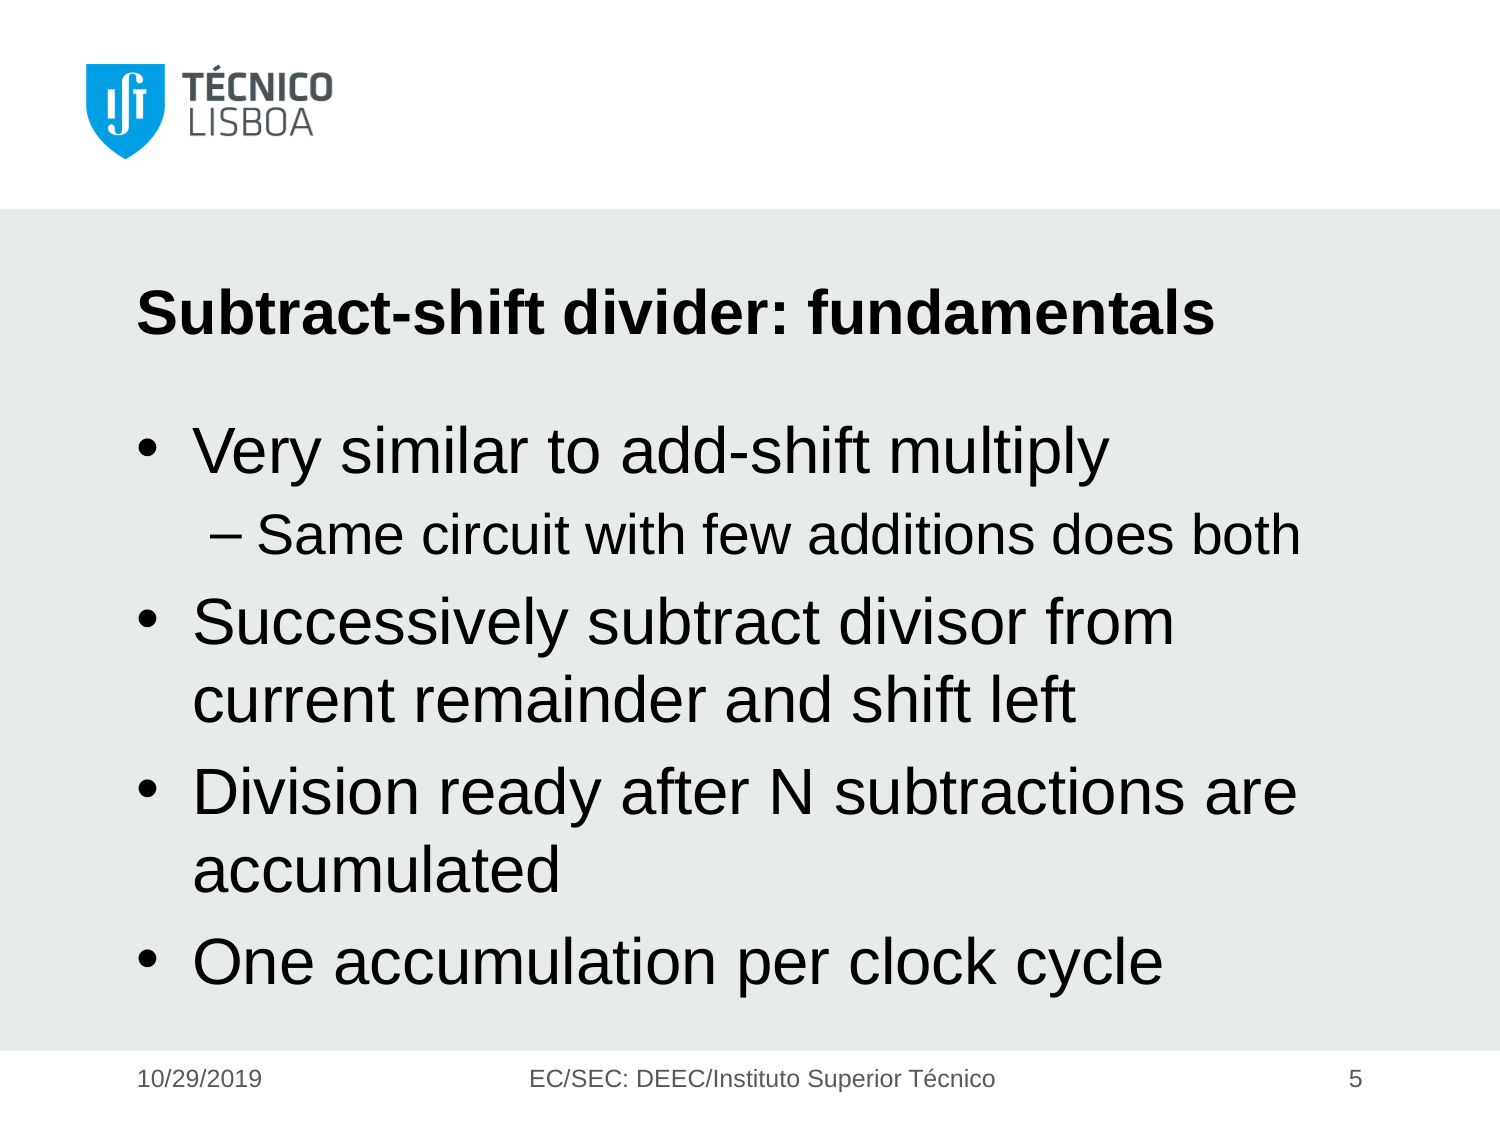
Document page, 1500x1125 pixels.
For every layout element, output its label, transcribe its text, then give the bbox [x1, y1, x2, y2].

slide_number [1077, 1052, 1378, 1103]
footer EC/SEC: DEEC/Instituto Superior Técnico [512, 1052, 1021, 1103]
picture [0, 0, 1500, 1125]
title Subtract-shift divider: fundamentals [121, 237, 1378, 381]
slide_number 10/29/2019 [121, 1052, 425, 1103]
list Very similar to add-shift multiply Same circuit with few additions does both Successively subtract divisor from current remainder and shift left Division ready after N subtractions are accumulated One accumulation per clock cycle [121, 400, 1378, 1005]
